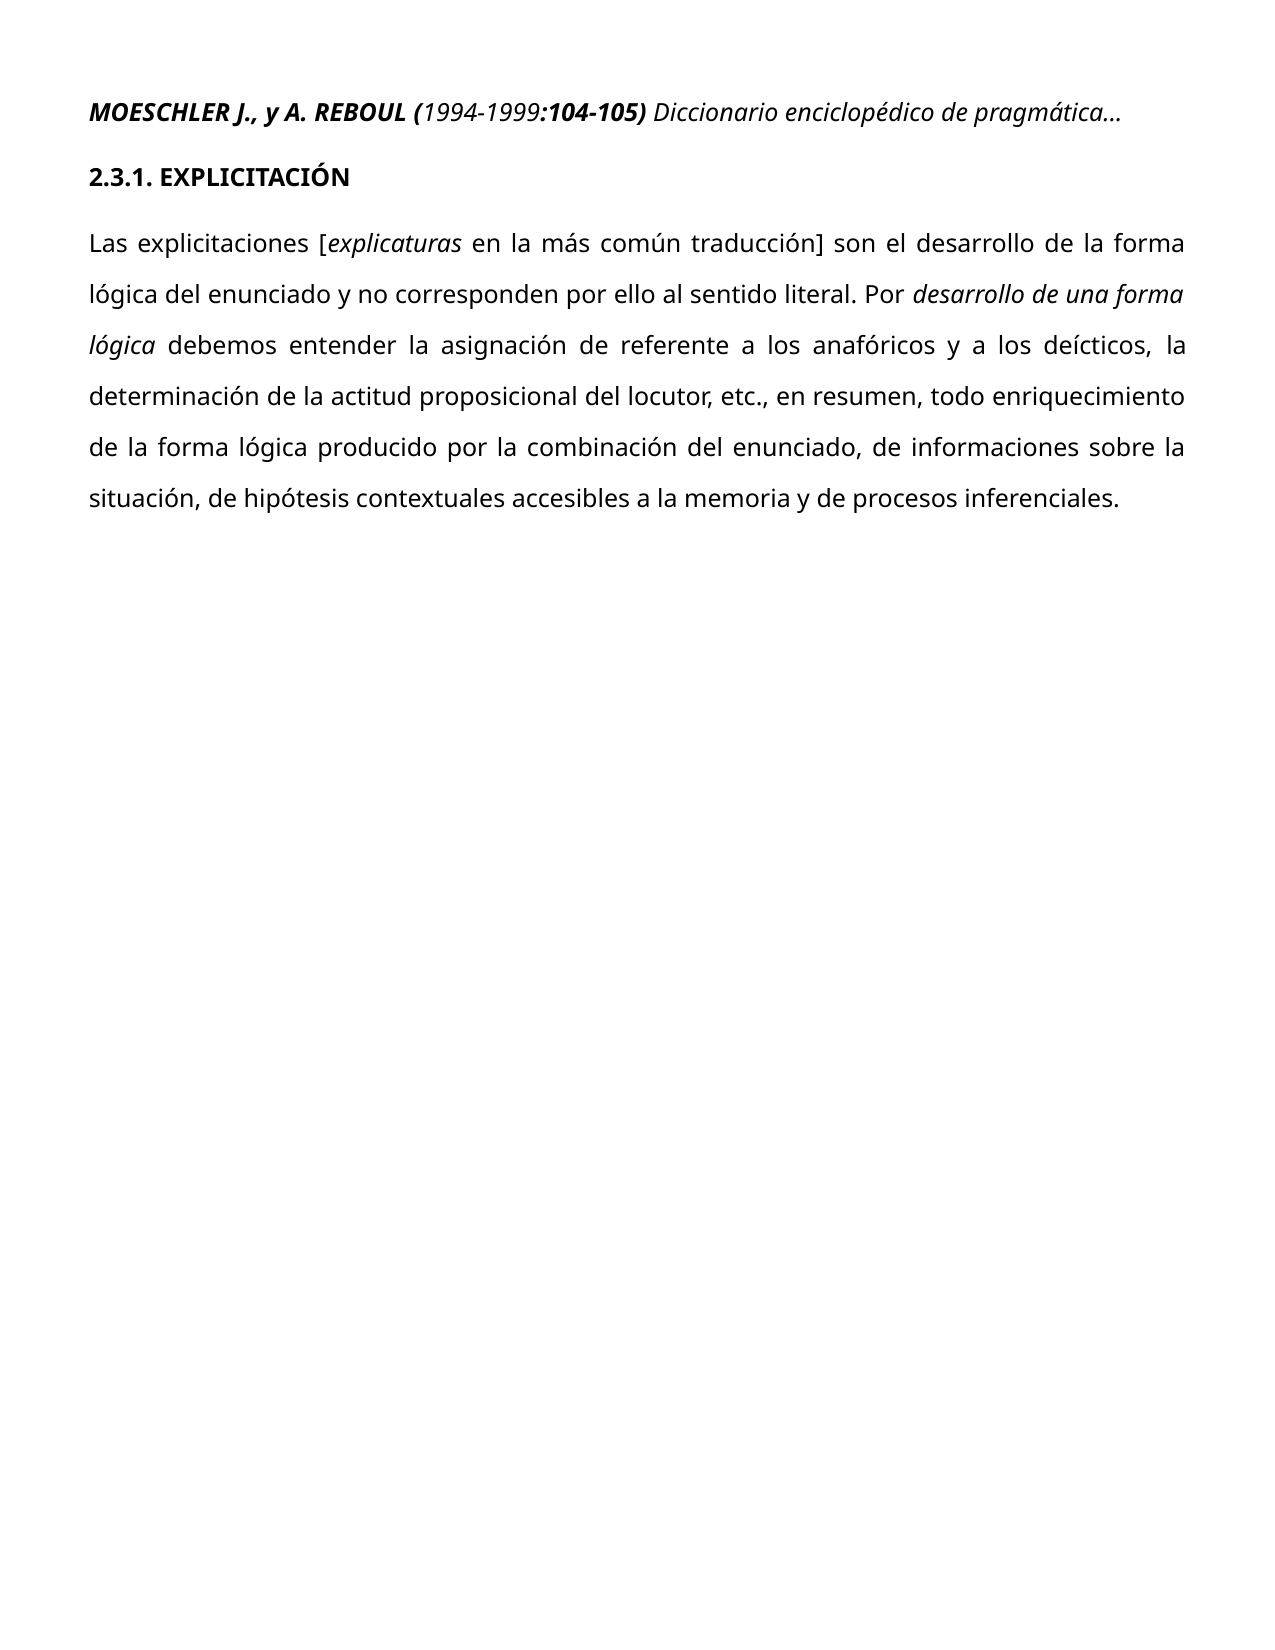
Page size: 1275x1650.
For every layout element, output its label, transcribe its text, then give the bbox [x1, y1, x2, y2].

text Las explicitaciones [explicaturas en la más común traducción] son el desarrollo de la forma lógica del enunciado y no corresponden por ello al sentido literal. Por desarrollo de una forma lógica debemos entender la asignación de referente a los anafóricos y a los deícticos, la determinación de la actitud proposicional del locutor, etc., en resumen, todo enriquecimiento de la forma lógica producido por la combinación del enunciado, de informaciones sobre la situación, de hipótesis contextuales accesibles a la memoria y de procesos inferenciales. [88, 226, 1186, 515]
text MOESCHLER J., y A. REBOUL (1994-1999:104-105) Diccionario enciclopédico de pragmática... [88, 94, 1186, 128]
text 2.3.1. EXPLICITACIÓN [88, 160, 1186, 194]
